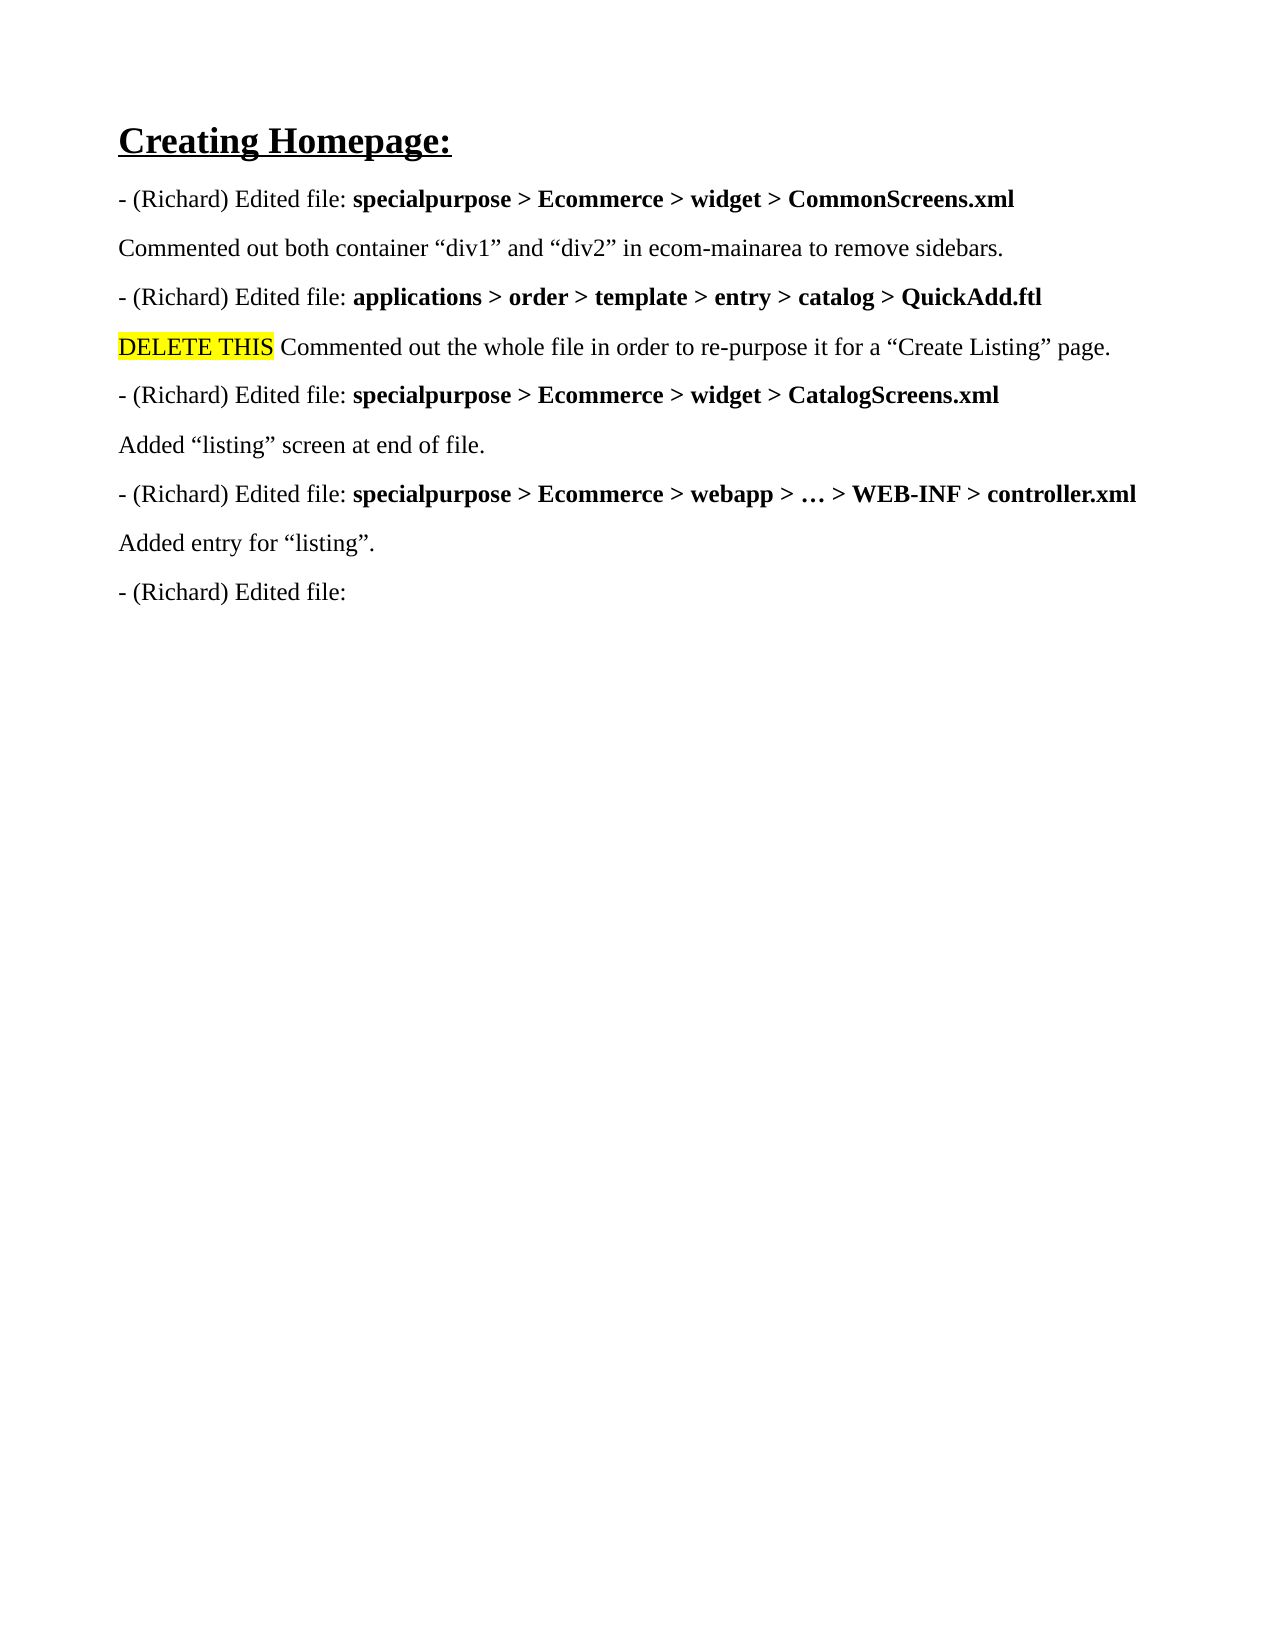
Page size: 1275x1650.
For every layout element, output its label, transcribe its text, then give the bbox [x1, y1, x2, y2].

text - (Richard) Edited file: [118, 577, 1157, 606]
text - (Richard) Edited file: applications > order > template > entry > catalog > QuickAdd.ftl [118, 282, 1157, 311]
text - (Richard) Edited file: specialpurpose > Ecommerce > widget > CatalogScreens.xml [118, 381, 1157, 409]
text Commented out both container “div1” and “div2” in ecom-mainarea to remove sidebars. [118, 233, 1157, 262]
text DELETE THIS Commented out the whole file in order to re-purpose it for a “Create Listing” page. [118, 332, 1157, 360]
text Added “listing” screen at end of file. [118, 430, 1157, 458]
text Creating Homepage: [118, 118, 1157, 161]
text - (Richard) Edited file: specialpurpose > Ecommerce > webapp > … > WEB-INF > controller.xml [118, 479, 1157, 507]
text Added entry for “listing”. [118, 528, 1157, 557]
text - (Richard) Edited file: specialpurpose > Ecommerce > widget > CommonScreens.xml [118, 184, 1157, 213]
